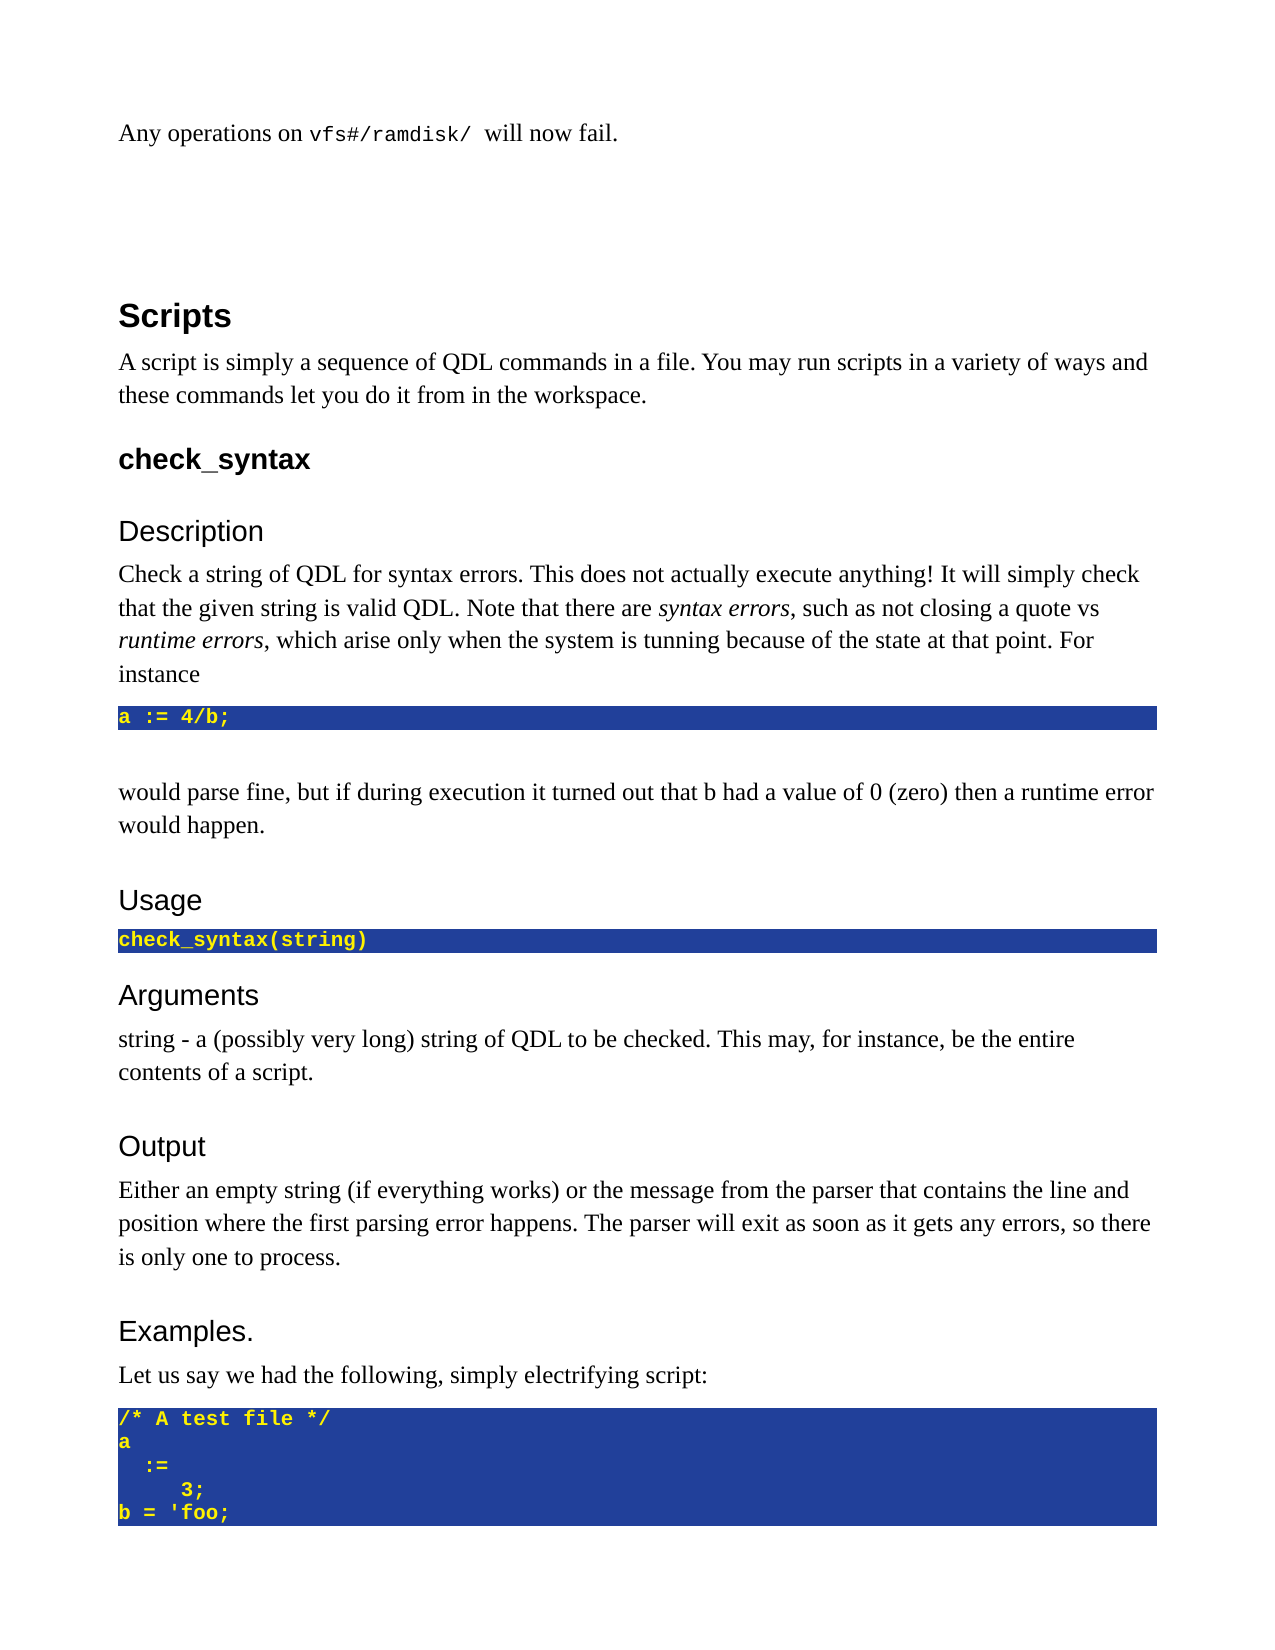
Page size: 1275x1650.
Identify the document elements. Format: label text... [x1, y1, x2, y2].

subtitle Description [118, 513, 1157, 547]
text Any operations on vfs#/ramdisk/ will now fail. [118, 118, 1157, 148]
text Check a string of QDL for syntax errors. This does not actually execute anything! It will simply check that the given string is valid QDL. Note that there are syntax errors, such as not closing a quote vs runtime errors, which arise only when the system is tunning because of the state at that point. For instance [118, 559, 1157, 687]
text would parse fine, but if during execution it turned out that b had a value of 0 (zero) then a runtime error would happen. [118, 777, 1157, 839]
text a [118, 1431, 1157, 1455]
subtitle Output [118, 1129, 1157, 1163]
text 3; [118, 1479, 1157, 1502]
subtitle Examples. [118, 1314, 1157, 1348]
subtitle Arguments [118, 978, 1157, 1011]
subtitle Scripts [118, 296, 1157, 334]
text check_syntax(string) [118, 929, 1157, 953]
text string - a (possibly very long) string of QDL to be checked. This may, for instance, be the entire contents of a script. [118, 1024, 1157, 1086]
text b = 'foo; [118, 1502, 1157, 1526]
subtitle check_syntax [118, 442, 1157, 476]
text := [118, 1455, 1157, 1479]
text Let us say we had the following, simply electrifying script: [118, 1360, 1157, 1389]
subtitle Usage [118, 883, 1157, 917]
text Either an empty string (if everything works) or the message from the parser that contains the line and position where the first parsing error happens. The parser will exit as soon as it gets any errors, so there is only one to process. [118, 1176, 1157, 1270]
text a := 4/b; [118, 706, 1157, 730]
text A script is simply a sequence of QDL commands in a file. You may run scripts in a variety of ways and these commands let you do it from in the workspace. [118, 347, 1157, 409]
text /* A test file */ [118, 1408, 1157, 1431]
